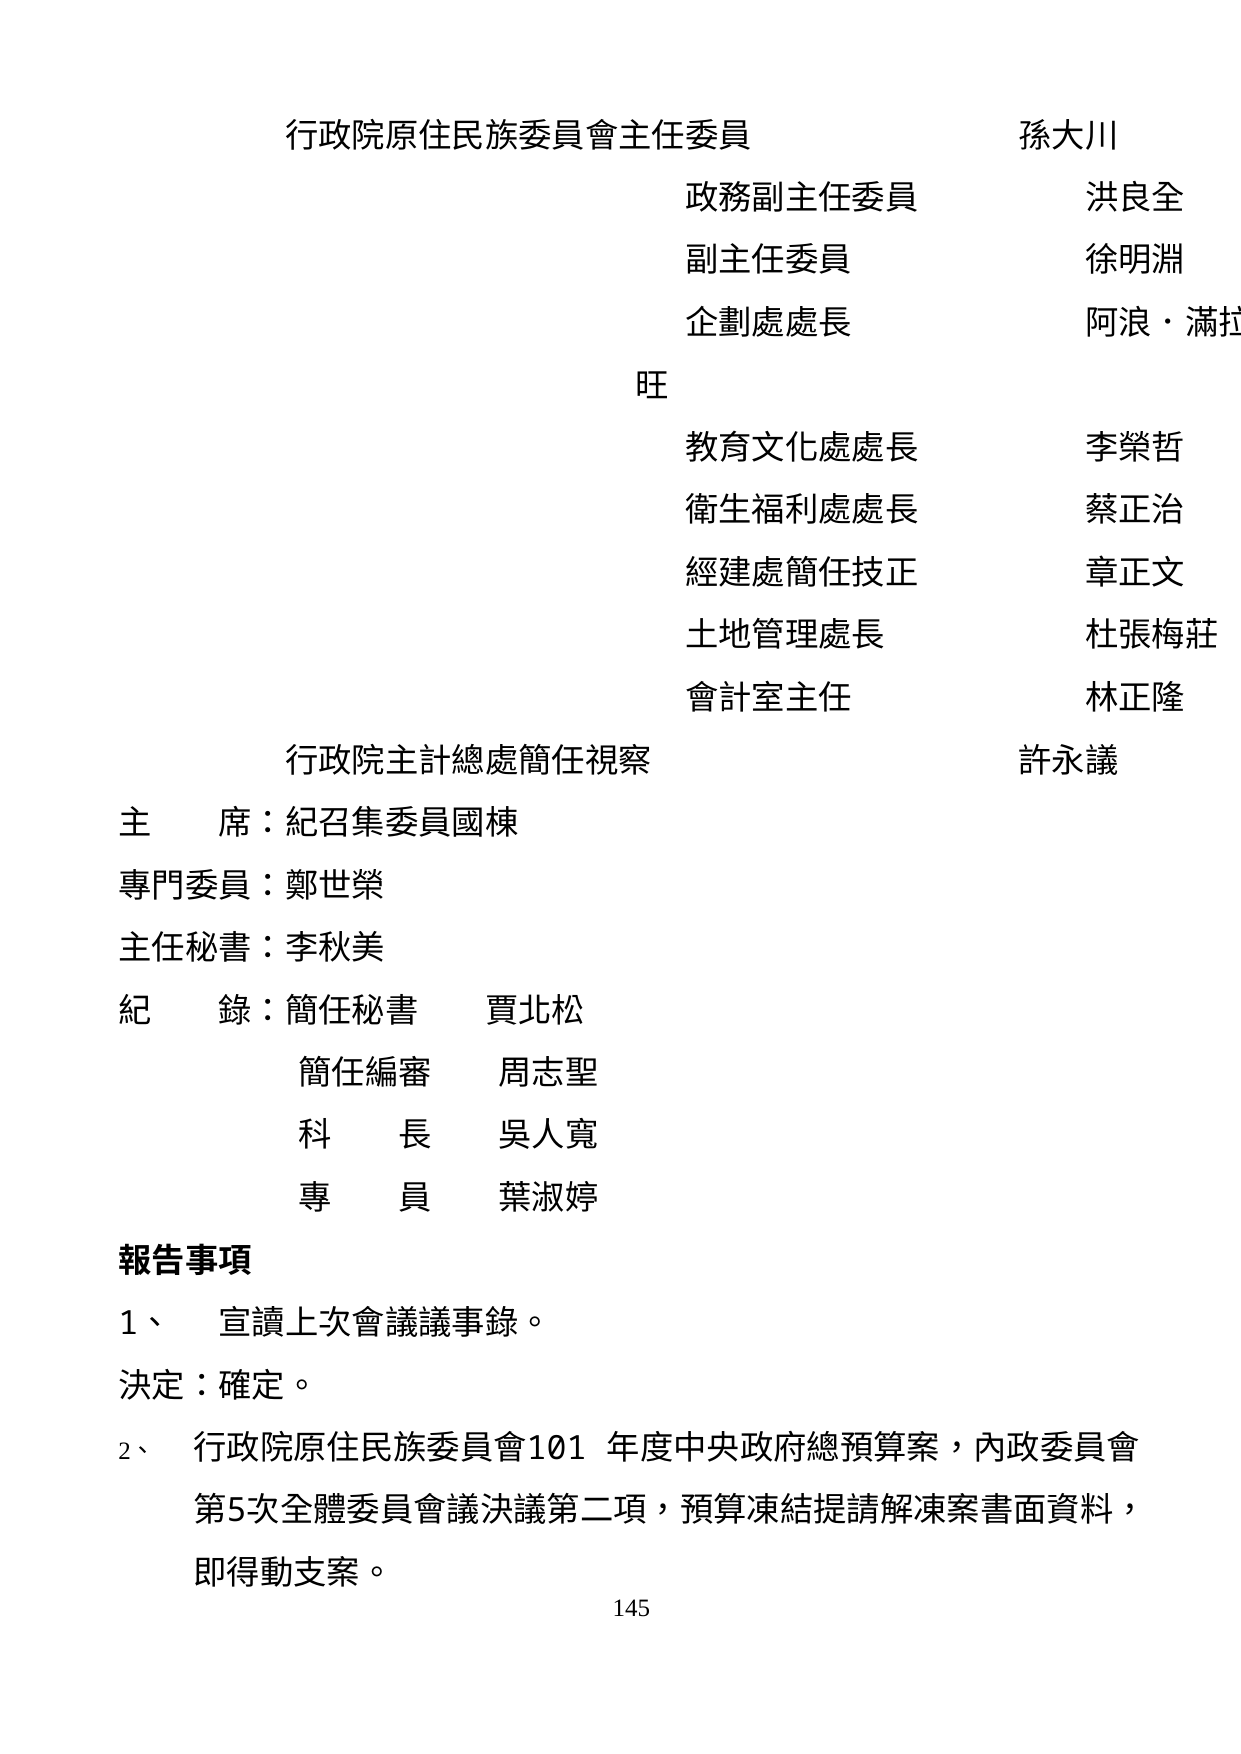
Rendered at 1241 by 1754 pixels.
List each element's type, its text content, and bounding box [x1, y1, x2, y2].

text 副主任委員 徐明淵 [285, 216, 1224, 278]
text 土地管理處長 杜張梅莊 [285, 591, 1224, 653]
text 報告事項 [118, 1216, 1129, 1278]
text 政務副主任委員 洪良全 [285, 153, 1224, 216]
text 決定：確定。 [118, 1341, 1129, 1403]
text 會計室主任 林正隆 [285, 653, 1224, 716]
text 行政院主計總處簡任視察 許永議 [285, 716, 1224, 778]
list 宣讀上次會議議事錄。 [118, 1278, 1179, 1341]
text 衛生福利處處長 蔡正治 [285, 466, 1224, 528]
text 企劃處處長 阿浪．滿拉旺 [285, 278, 1240, 403]
text 紀 錄：簡任秘書 賈北松 [118, 966, 1240, 1028]
text 簡任編審 周志聖 [118, 1028, 1240, 1091]
list 行政院原住民族委員會101 年度中央政府總預算案，內政委員會第5次全體委員會議決議第二項，預算凍結提請解凍案書面資料，即得動支案。 [118, 1403, 1144, 1591]
text 經建處簡任技正 章正文 [285, 528, 1224, 591]
text 主任秘書：李秋美 [118, 903, 1240, 966]
text 專 員 葉淑婷 [118, 1153, 1240, 1216]
text 主 席：紀召集委員國棟 [118, 778, 1240, 841]
text 教育文化處處長 李榮哲 [285, 403, 1224, 466]
text 科 長 吳人寬 [118, 1091, 1240, 1153]
text 專門委員：鄭世榮 [118, 841, 1240, 903]
text 行政院原住民族委員會主任委員 孫大川 [285, 91, 1224, 153]
